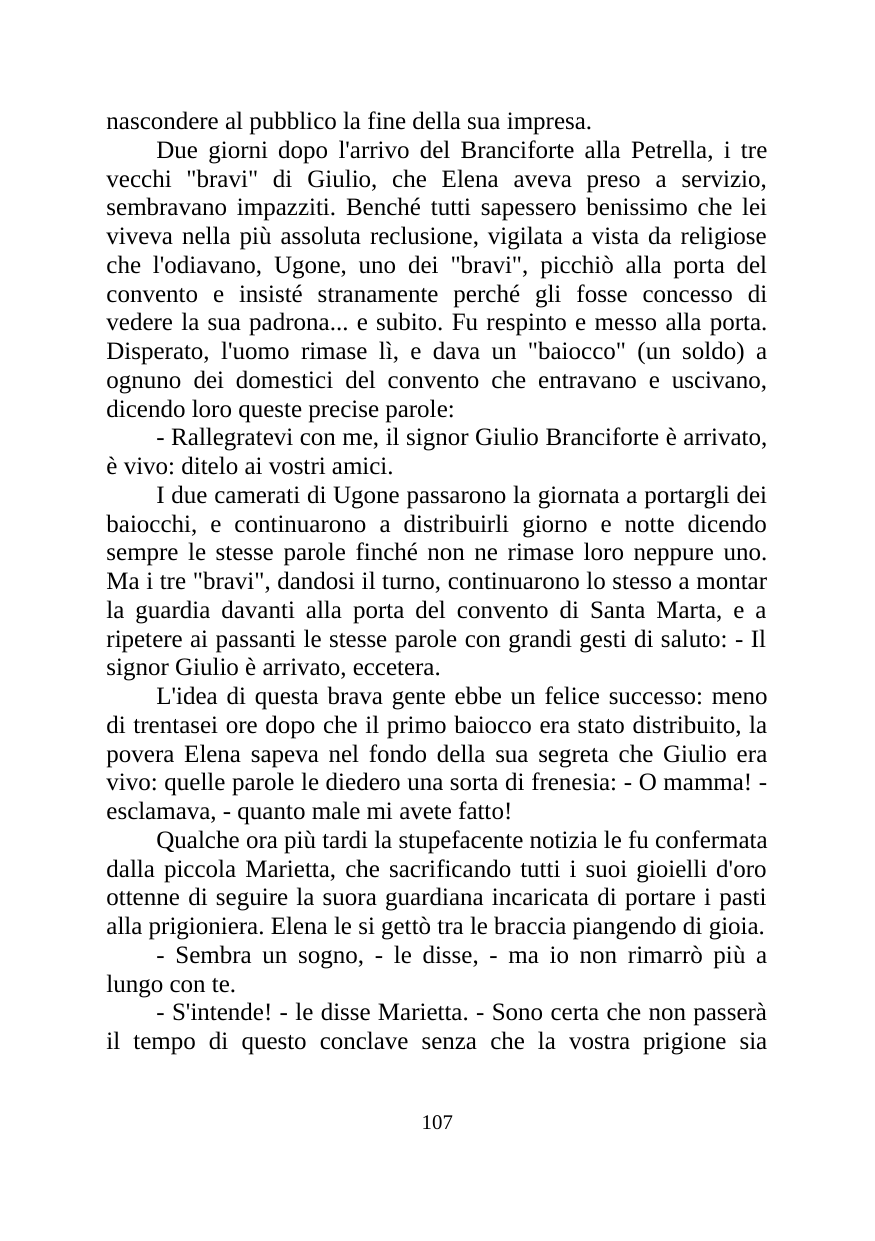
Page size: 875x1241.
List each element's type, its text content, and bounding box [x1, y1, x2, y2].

text nascondere al pubblico la fine della sua impresa. [106, 106, 768, 135]
text L'idea di questa brava gente ebbe un felice successo: meno di trentasei ore dopo che il primo baiocco era stato distribuito, la povera Elena sapeva nel fondo della sua segreta che Giulio era vivo: quelle parole le diedero una sorta di frenesia: - O mamma! - esclamava, - quanto male mi avete fatto! [106, 681, 768, 825]
text - S'intende! - le disse Marietta. - Sono certa che non passerà il tempo di questo conclave senza che la vostra prigione sia [106, 997, 768, 1055]
text I due camerati di Ugone passarono la giornata a portargli dei baiocchi, e continuarono a distribuirli giorno e notte dicendo sempre le stesse parole finché non ne rimase loro neppure uno. Ma i tre "bravi", dandosi il turno, continuarono lo stesso a montar la guardia davanti alla porta del convento di Santa Marta, e a ripetere ai passanti le stesse parole con grandi gesti di saluto: - Il signor Giulio è arrivato, eccetera. [106, 480, 768, 681]
text - Sembra un sogno, - le disse, - ma io non rimarrò più a lungo con te. [106, 940, 768, 997]
text - Rallegratevi con me, il signor Giulio Branciforte è arrivato, è vivo: ditelo ai vostri amici. [106, 422, 768, 480]
text Qualche ora più tardi la stupefacente notizia le fu confermata dalla piccola Marietta, che sacrificando tutti i suoi gioielli d'oro ottenne di seguire la suora guardiana incaricata di portare i pasti alla prigioniera. Elena le si gettò tra le braccia piangendo di gioia. [106, 825, 768, 940]
text Due giorni dopo l'arrivo del Branciforte alla Petrella, i tre vecchi "bravi" di Giulio, che Elena aveva preso a servizio, sembravano impazziti. Benché tutti sapessero benissimo che lei viveva nella più assoluta reclusione, vigilata a vista da religiose che l'odiavano, Ugone, uno dei "bravi", picchiò alla porta del convento e insisté stranamente perché gli fosse concesso di vedere la sua padrona... e subito. Fu respinto e messo alla porta. Disperato, l'uomo rimase lì, e dava un "baiocco" (un soldo) a ognuno dei domestici del convento che entravano e uscivano, dicendo loro queste precise parole: [106, 135, 768, 422]
